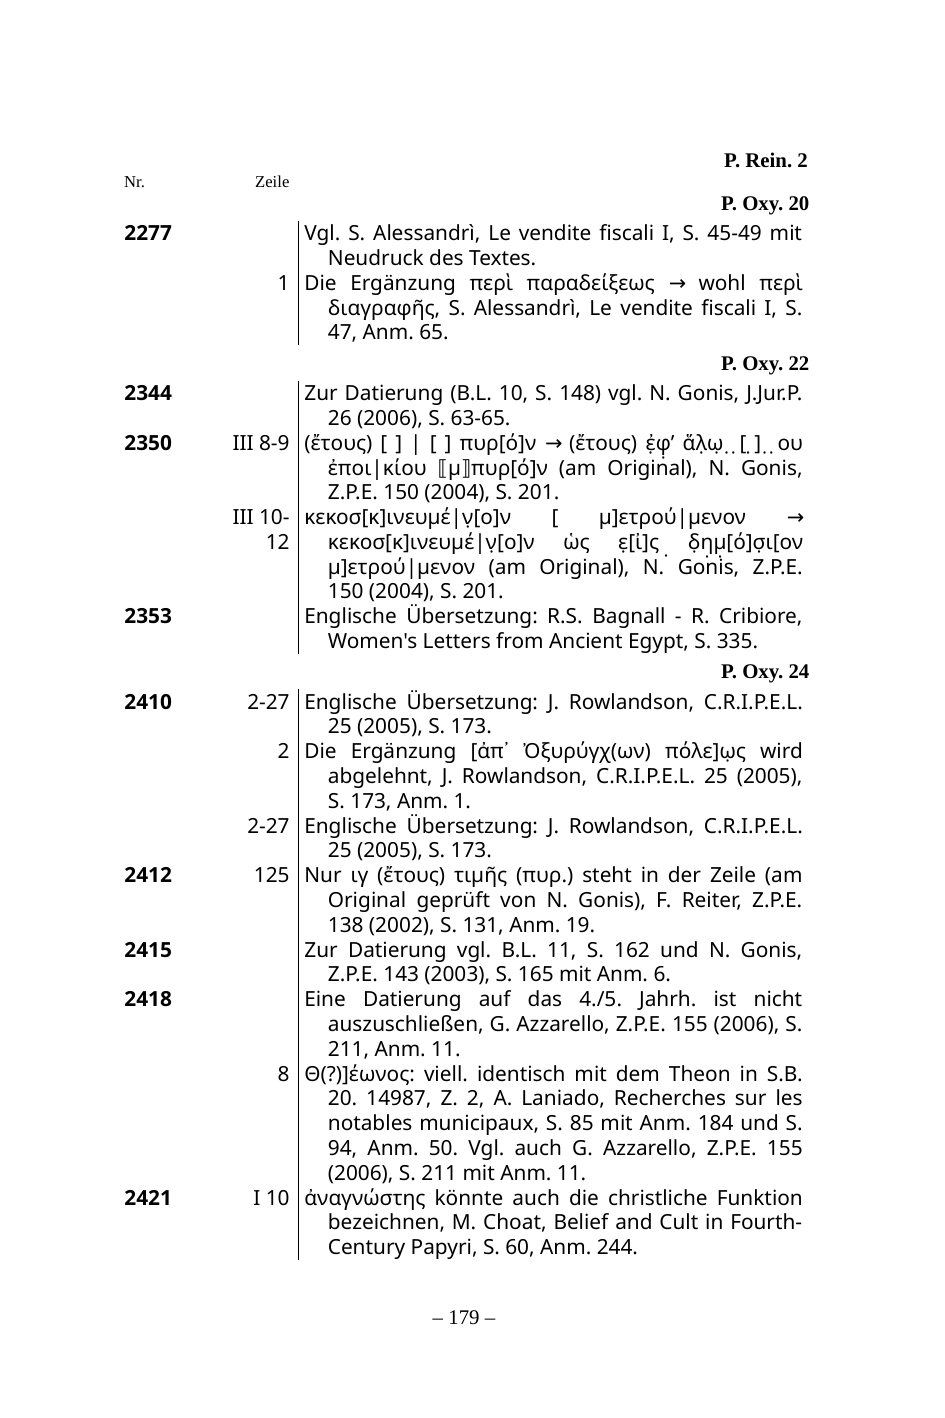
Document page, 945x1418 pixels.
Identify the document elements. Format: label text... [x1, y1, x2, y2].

table_cell 2412 [118, 863, 207, 937]
table_cell 1 [207, 270, 298, 345]
table_cell 2418 [118, 987, 298, 1061]
table_cell Englische Übersetzung: R.S. Bagnall - R. Cribiore, Women's Letters from Ancient Egypt, S. 335. [299, 604, 809, 653]
table_header Vgl. S. Alessandrì, Le vendite fiscali I, S. 45-49 mit Neudruck des Textes. [299, 221, 809, 270]
table_cell Eine Datierung auf das 4./5. Jahrh. ist nicht auszuschließen, G. Azzarello, Z.P.E. 155 (2006), S. 211, Anm. 11. [299, 987, 809, 1061]
table_header Zur Datierung (B.L. 10, S. 148) vgl. N. Gonis, J.Jur.P. 26 (2006), S. 63-65. [299, 381, 809, 430]
table_cell I 10 [207, 1185, 298, 1259]
table_cell III 10-12 [207, 505, 298, 604]
table_cell 8 [207, 1061, 298, 1185]
table_cell Θ(?)]έωνος: viell. identisch mit dem Theon in S.B. 20. 14987, Z. 2, A. Laniado, Recherches sur les notables municipaux, S. 85 mit Anm. 184 und S. 94, Anm. 50. Vgl. auch G. Azzarello, Z.P.E. 155 (2006), S. 211 mit Anm. 11. [299, 1061, 809, 1185]
table_header 2410 [118, 689, 207, 739]
table_cell 2421 [118, 1185, 207, 1259]
table_cell III 8-9 [207, 430, 298, 505]
table_cell Zur Datierung vgl. B.L. 11, S. 162 und N. Gonis, Z.P.E. 143 (2003), S. 165 mit Anm. 6. [299, 937, 809, 987]
table_cell 125 [207, 863, 298, 937]
table_cell 2 [207, 739, 298, 813]
table_cell 2350 [118, 430, 207, 505]
table_cell Englische Übersetzung: J. Rowlandson, C.R.I.P.E.L. 25 (2005), S. 173. [299, 813, 809, 863]
table_cell κεκοσ[κ]ινευμέ|ν̣[ο]ν [ μ]ετρού|μενον → κεκοσ[κ]ινευμέ|ν̣[ο]ν ὡς ε̣[ἰ]ς̣ δ̣η̣μ̣[ό]σ̣ι[ον μ]ετρού|μενον (am Original), N. Gonis, Z.P.E. 150 (2004), S. 201. [299, 505, 809, 604]
table_cell [118, 1061, 207, 1185]
table_cell ἀναγνώστης könnte auch die christliche Funktion bezeichnen, M. Choat, Belief and Cult in Fourth-Century Papyri, S. 60, Anm. 244. [299, 1185, 809, 1259]
table_cell 2415 [118, 937, 298, 987]
table_cell 2-27 [207, 813, 298, 863]
table_cell [118, 270, 207, 345]
table_cell 2353 [118, 604, 298, 653]
table_cell (ἔτους) [ ] | [ ] πυρ[ό]ν → (ἔτους) ἐ̣φ̣ʼ ἅλ̣ω̣ ̣ ̣[ ̣] ̣ ̣ου ἐποι|κίου ⟦μ⟧πυρ[ό]ν (am Original), N. Gonis, Z.P.E. 150 (2004), S. 201. [299, 430, 809, 505]
table_cell [118, 813, 207, 863]
table_header 2277 [118, 221, 298, 270]
table_cell Nur ιγ (ἔτους) τιμῆς (πυρ.) steht in der Zeile (am Original geprüft von N. Gonis), F. Reiter, Z.P.E. 138 (2002), S. 131, Anm. 19. [299, 863, 809, 937]
table_header 2344 [118, 381, 298, 430]
table_cell [118, 505, 207, 604]
table_cell Die Ergänzung περὶ παραδείξεως → wohl περὶ διαγραφῆς, S. Alessandrì, Le vendite fiscali I, S. 47, Anm. 65. [299, 270, 809, 345]
subtitle P. Oxy. 20 [118, 191, 809, 215]
table_cell Die Ergänzung [ἀπ᾽ Ὀξυρύγχ(ων) πόλε]ω̣ς wird abgelehnt, J. Rowlandson, C.R.I.P.E.L. 25 (2005), S. 173, Anm. 1. [299, 739, 809, 813]
subtitle P. Oxy. 24 [118, 659, 809, 683]
subtitle P. Oxy. 22 [118, 351, 809, 375]
table_header 2-27 [207, 689, 298, 739]
table_cell [118, 739, 207, 813]
table_header Englische Übersetzung: J. Rowlandson, C.R.I.P.E.L. 25 (2005), S. 173. [299, 689, 809, 739]
